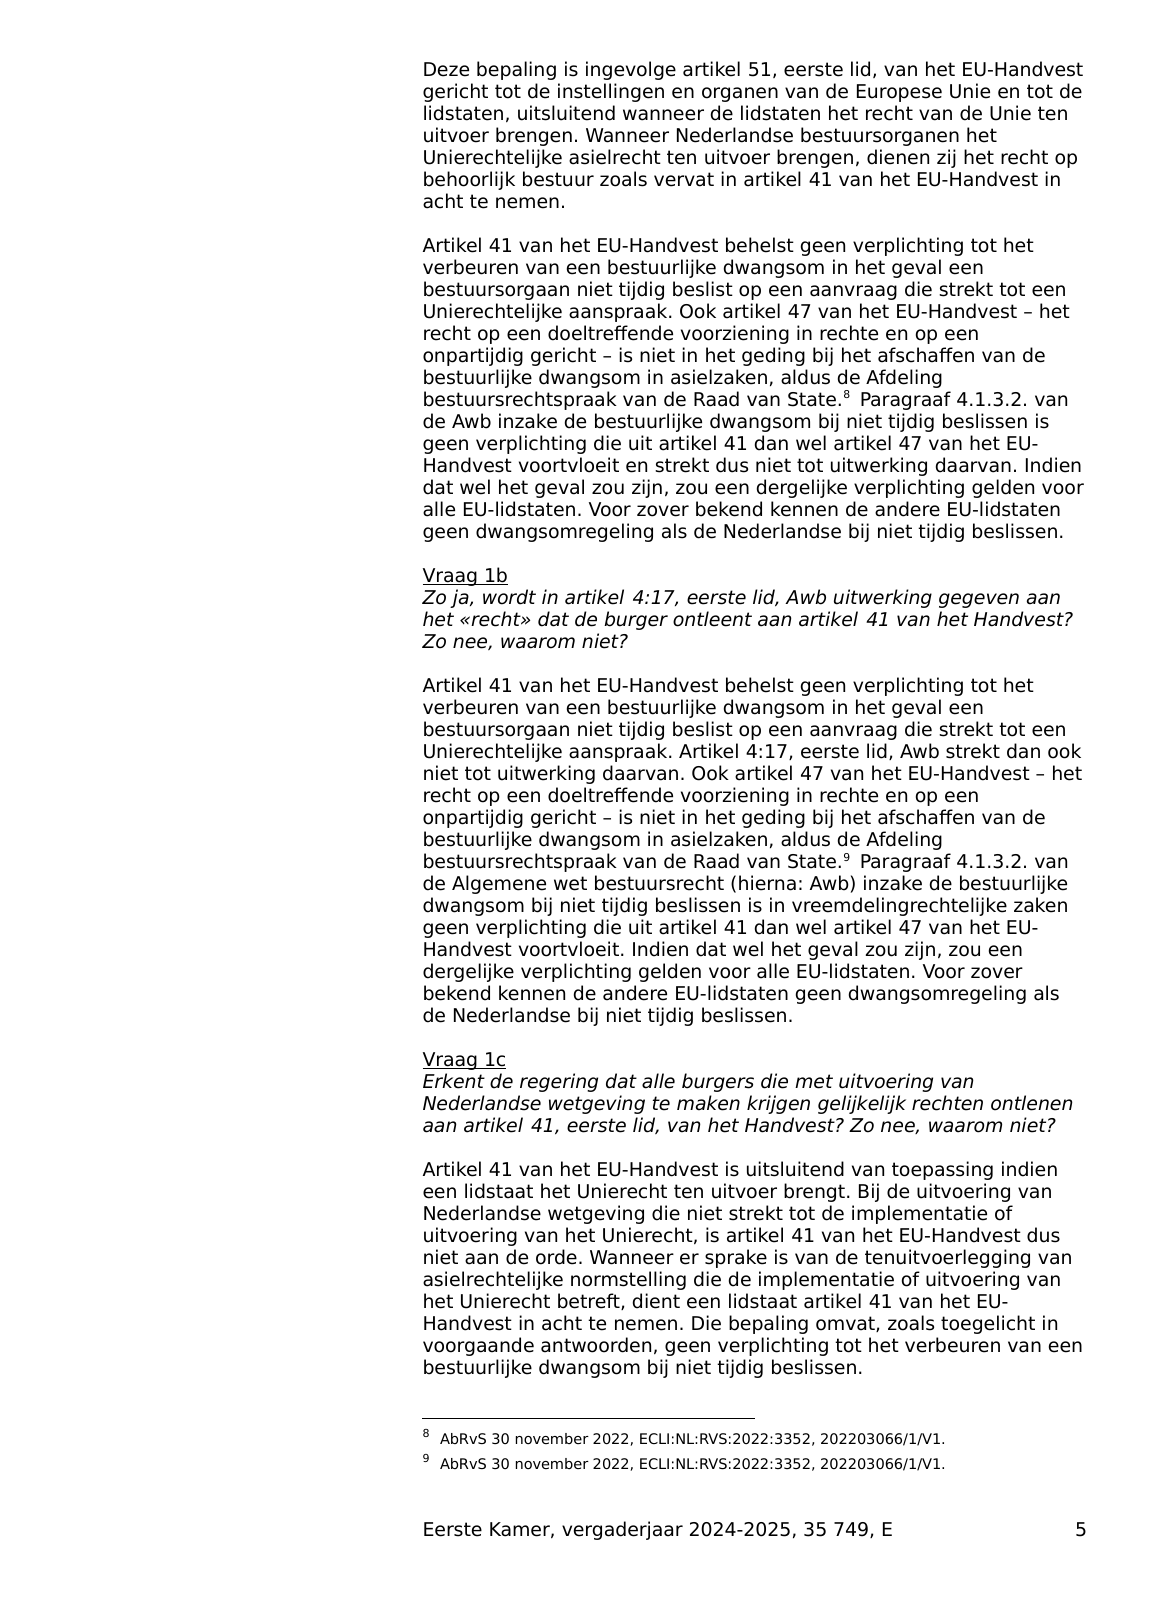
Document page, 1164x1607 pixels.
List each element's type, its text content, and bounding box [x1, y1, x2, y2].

text Artikel 41 van het EU-Handvest behelst geen verplichting tot het verbeuren van een bestuurlijke dwangsom in het geval een bestuursorgaan niet tijdig beslist op een aanvraag die strekt tot een Unierechtelijke aanspraak. Ook artikel 47 van het EU-Handvest – het recht op een doeltreffende voorziening in rechte en op een onpartijdig gericht – is niet in het geding bij het afschaffen van de bestuurlijke dwangsom in asielzaken, aldus de Afdeling bestuursrechtspraak van de Raad van State. Paragraaf 4.1.3.2. van de Awb inzake de bestuurlijke dwangsom bij niet tijdig beslissen is geen verplichting die uit artikel 41 dan wel artikel 47 van het EU-Handvest voortvloeit en strekt dus niet tot uitwerking daarvan. Indien dat wel het geval zou zijn, zou een dergelijke verplichting gelden voor alle EU-lidstaten. Voor zover bekend kennen de andere EU-lidstaten geen dwangsomregeling als de Nederlandse bij niet tijdig beslissen. [422, 235, 1087, 543]
text AbRvS 30 november 2022, ECLI:NL:RVS:2022:3352, 202203066/1/V1. [422, 1427, 1087, 1449]
text Zo ja, wordt in artikel 4:17, eerste lid, Awb uitwerking gegeven aan het «recht» dat de burger ontleent aan artikel 41 van het Handvest? Zo nee, waarom niet? [422, 587, 1087, 653]
text Deze bepaling is ingevolge artikel 51, eerste lid, van het EU-Handvest gericht tot de instellingen en organen van de Europese Unie en tot de lidstaten, uitsluitend wanneer de lidstaten het recht van de Unie ten uitvoer brengen. Wanneer Nederlandse bestuursorganen het Unierechtelijke asielrecht ten uitvoer brengen, dienen zij het recht op behoorlijk bestuur zoals vervat in artikel 41 van het EU-Handvest in acht te nemen. [422, 59, 1087, 213]
text Artikel 41 van het EU-Handvest behelst geen verplichting tot het verbeuren van een bestuurlijke dwangsom in het geval een bestuursorgaan niet tijdig beslist op een aanvraag die strekt tot een Unierechtelijke aanspraak. Artikel 4:17, eerste lid, Awb strekt dan ook niet tot uitwerking daarvan. Ook artikel 47 van het EU-Handvest – het recht op een doeltreffende voorziening in rechte en op een onpartijdig gericht – is niet in het geding bij het afschaffen van de bestuurlijke dwangsom in asielzaken, aldus de Afdeling bestuursrechtspraak van de Raad van State. Paragraaf 4.1.3.2. van de Algemene wet bestuursrecht (hierna: Awb) inzake de bestuurlijke dwangsom bij niet tijdig beslissen is in vreemdelingrechtelijke zaken geen verplichting die uit artikel 41 dan wel artikel 47 van het EU-Handvest voortvloeit. Indien dat wel het geval zou zijn, zou een dergelijke verplichting gelden voor alle EU-lidstaten. Voor zover bekend kennen de andere EU-lidstaten geen dwangsomregeling als de Nederlandse bij niet tijdig beslissen. [422, 675, 1087, 1027]
text Vraag 1b [422, 565, 1087, 587]
text Erkent de regering dat alle burgers die met uitvoering van Nederlandse wetgeving te maken krijgen gelijkelijk rechten ontlenen aan artikel 41, eerste lid, van het Handvest? Zo nee, waarom niet? [422, 1071, 1087, 1137]
text Vraag 1c [422, 1049, 1087, 1071]
text Artikel 41 van het EU-Handvest is uitsluitend van toepassing indien een lidstaat het Unierecht ten uitvoer brengt. Bij de uitvoering van Nederlandse wetgeving die niet strekt tot de implementatie of uitvoering van het Unierecht, is artikel 41 van het EU-Handvest dus niet aan de orde. Wanneer er sprake is van de tenuitvoerlegging van asielrechtelijke normstelling die de implementatie of uitvoering van het Unierecht betreft, dient een lidstaat artikel 41 van het EU-Handvest in acht te nemen. Die bepaling omvat, zoals toegelicht in voorgaande antwoorden, geen verplichting tot het verbeuren van een bestuurlijke dwangsom bij niet tijdig beslissen. [422, 1159, 1087, 1379]
text AbRvS 30 november 2022, ECLI:NL:RVS:2022:3352, 202203066/1/V1. [422, 1452, 1087, 1474]
